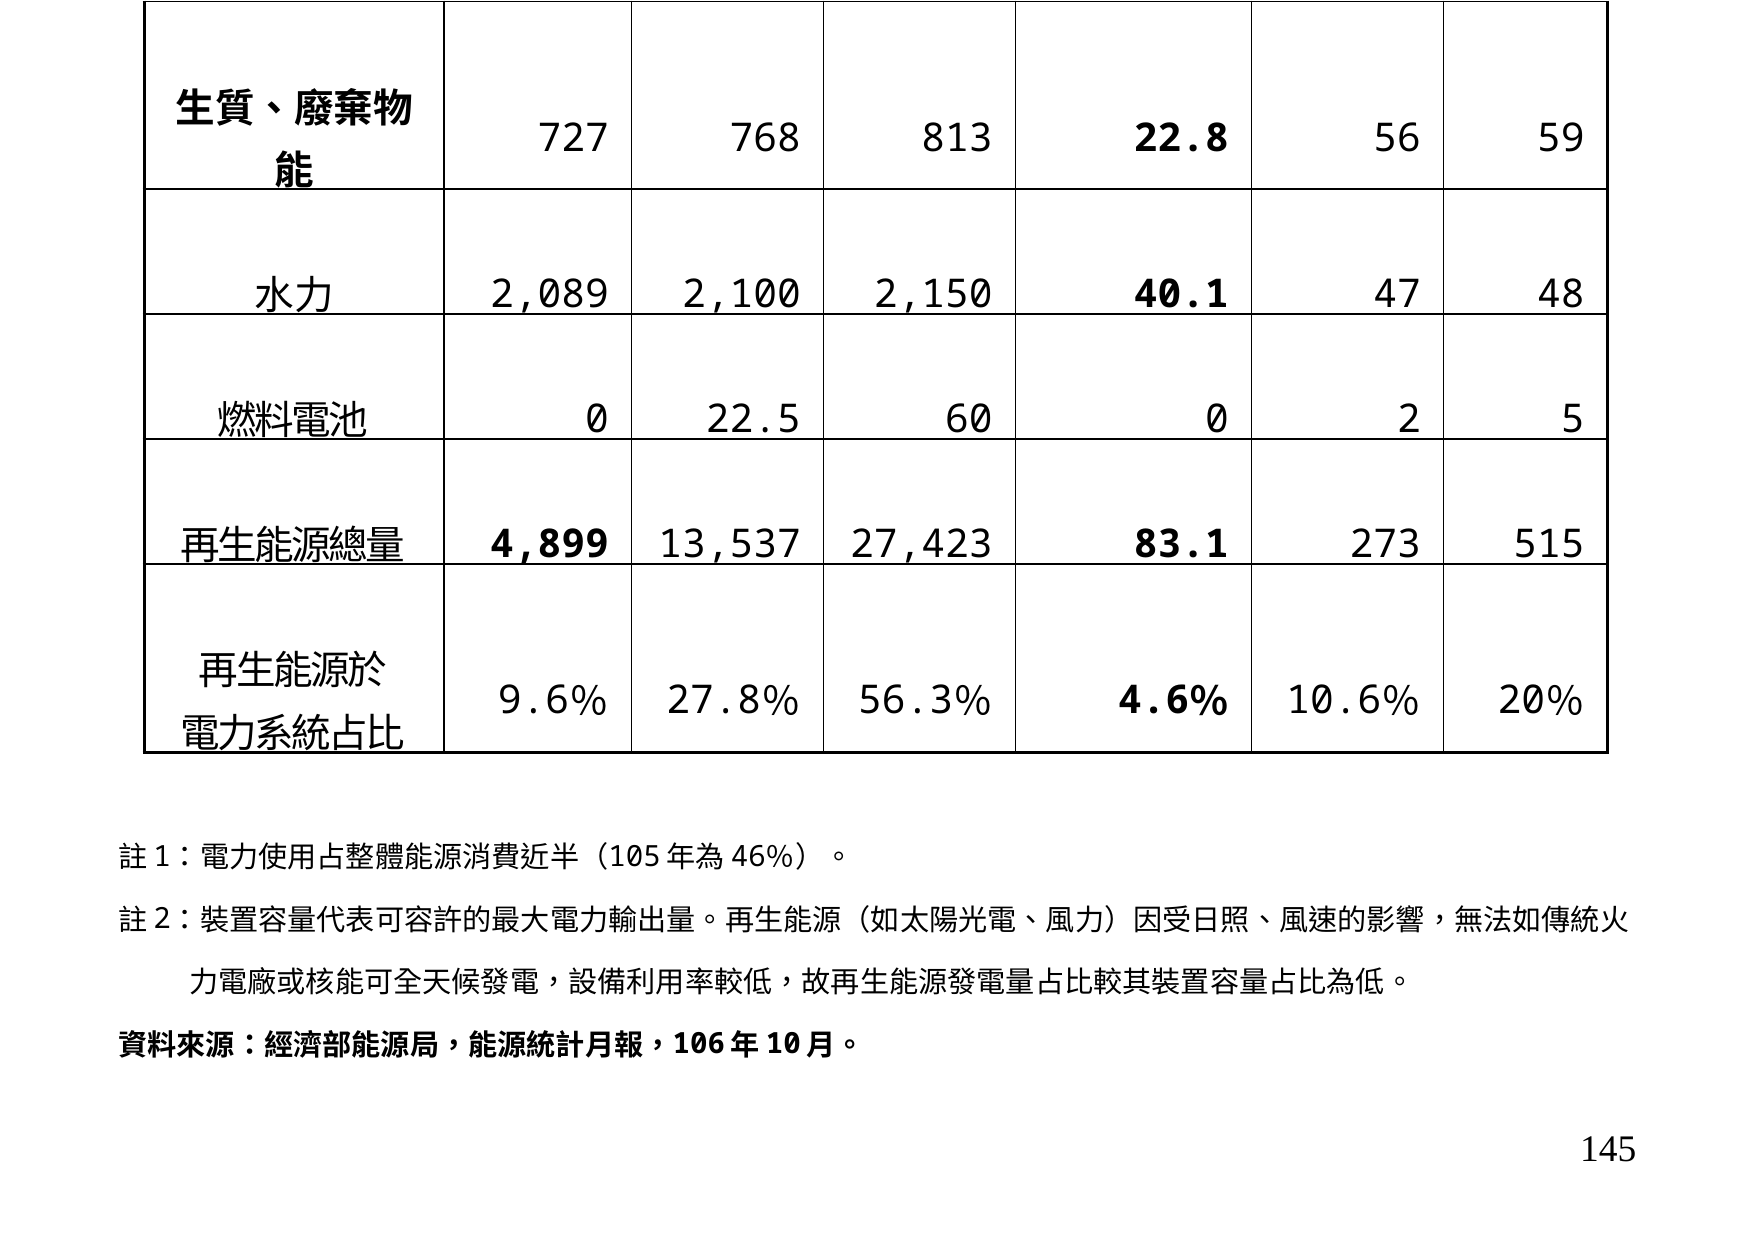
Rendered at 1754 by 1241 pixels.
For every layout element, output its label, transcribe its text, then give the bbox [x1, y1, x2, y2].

table_cell 813 [824, 2, 1015, 188]
table_cell 83.1 [1016, 440, 1251, 563]
table_cell 515 [1444, 440, 1606, 563]
table_cell 燃料電池 [146, 315, 443, 438]
table_cell 60 [824, 315, 1015, 438]
table_cell 768 [632, 2, 823, 188]
table_cell 56.3％ [824, 565, 1015, 751]
table_cell 5 [1444, 315, 1606, 438]
table_cell 13,537 [632, 440, 823, 563]
table_cell 0 [445, 315, 631, 438]
table_cell 727 [445, 2, 631, 188]
table_cell 56 [1252, 2, 1443, 188]
table_cell 2,089 [445, 190, 631, 313]
table_cell 27,423 [824, 440, 1015, 563]
table_cell 40.1 [1016, 190, 1251, 313]
table_cell 22.8 [1016, 2, 1251, 188]
table_cell 22.5 [632, 315, 823, 438]
table_cell 4.6％ [1016, 565, 1251, 751]
table_cell 27.8％ [632, 565, 823, 751]
table_cell 48 [1444, 190, 1606, 313]
table_cell 9.6％ [445, 565, 631, 751]
table_cell 生質、廢棄物能 [146, 2, 443, 188]
text 註1：電力使用占整體能源消費近半（105年為46％）。 [118, 813, 1636, 876]
table_cell 再生能源於 電力系統占比 [146, 565, 443, 751]
table_cell 2 [1252, 315, 1443, 438]
table_cell 2,150 [824, 190, 1015, 313]
table_cell 59 [1444, 2, 1606, 188]
table_cell 再生能源總量 [146, 440, 443, 563]
text 註2：裝置容量代表可容許的最大電力輸出量。再生能源（如太陽光電、風力）因受日照、風速的影響，無法如傳統火力電廠或核能可全天候發電，設備利用率較低，故再生能源發電量占比較其裝置容量占比為低。 [118, 876, 1636, 1001]
table_cell 0 [1016, 315, 1251, 438]
table_cell 273 [1252, 440, 1443, 563]
table_cell 2,100 [632, 190, 823, 313]
table_cell 20％ [1444, 565, 1606, 751]
table_cell 4,899 [445, 440, 631, 563]
text 資料來源：經濟部能源局，能源統計月報，106年10月。 [118, 1001, 1636, 1063]
table_cell 47 [1252, 190, 1443, 313]
table_cell 10.6％ [1252, 565, 1443, 751]
table_cell 水力 [146, 190, 443, 313]
